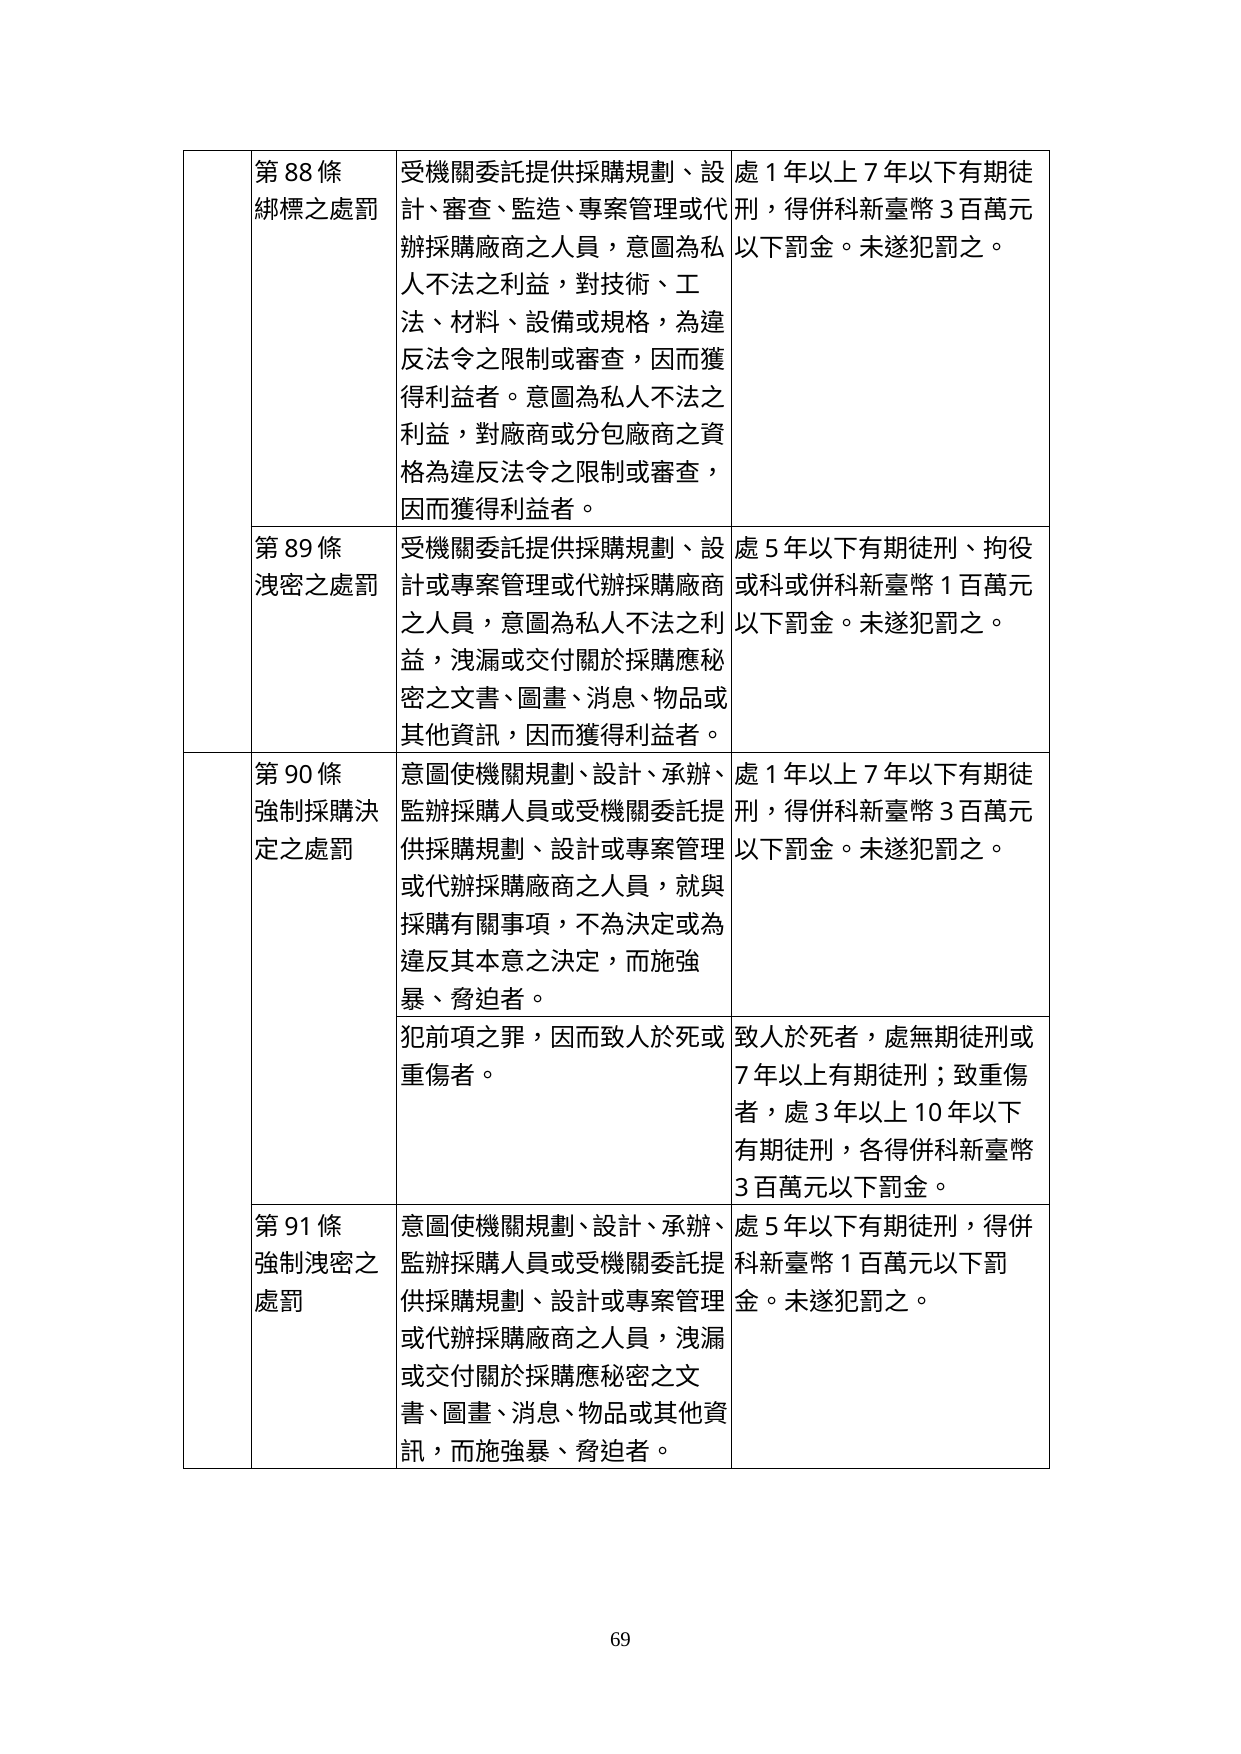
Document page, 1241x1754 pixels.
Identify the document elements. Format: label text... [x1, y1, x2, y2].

table_cell 受機關委託提供採購規劃、設計、審查、監造、專案管理或代辦採購廠商之人員，意圖為私人不法之利益，對技術、工法、材料、設備或規格，為違反法令之限制或審查，因而獲得利益者。意圖為私人不法之利益，對廠商或分包廠商之資格為違反法令之限制或審查，因而獲得利益者。 [397, 151, 731, 526]
table_cell [184, 753, 251, 1468]
table_cell [184, 151, 251, 752]
table_cell 意圖使機關規劃、設計、承辦、監辦採購人員或受機關委託提供採購規劃、設計或專案管理或代辦採購廠商之人員，洩漏或交付關於採購應秘密之文書、圖畫、消息、物品或其他資訊，而施強暴、脅迫者。 [397, 1205, 731, 1468]
table_cell 處1年以上7年以下有期徒刑，得併科新臺幣3百萬元以下罰金。未遂犯罰之。 [732, 753, 1049, 1016]
table_cell 致人於死者，處無期徒刑或7年以上有期徒刑；致重傷者，處3年以上10年以下有期徒刑，各得併科新臺幣3百萬元以下罰金。 [732, 1017, 1049, 1204]
table_cell 第88條 綁標之處罰 [252, 151, 396, 526]
table_cell 犯前項之罪，因而致人於死或重傷者。 [397, 1017, 731, 1204]
table_cell 受機關委託提供採購規劃、設計或專案管理或代辦採購廠商之人員，意圖為私人不法之利益，洩漏或交付關於採購應秘密之文書、圖畫、消息、物品或其他資訊，因而獲得利益者。 [397, 527, 731, 752]
table_cell 處5年以下有期徒刑，得併科新臺幣1百萬元以下罰金。未遂犯罰之。 [732, 1205, 1049, 1468]
table_cell 意圖使機關規劃、設計、承辦、監辦採購人員或受機關委託提供採購規劃、設計或專案管理或代辦採購廠商之人員，就與採購有關事項，不為決定或為違反其本意之決定，而施強暴、脅迫者。 [397, 753, 731, 1016]
table_cell 處5年以下有期徒刑、拘役或科或併科新臺幣1百萬元以下罰金。未遂犯罰之。 [732, 527, 1049, 752]
table_cell 第91條 強制洩密之處罰 [252, 1205, 396, 1468]
table_cell 處1年以上7年以下有期徒刑，得併科新臺幣3百萬元以下罰金。未遂犯罰之。 [732, 151, 1049, 526]
table_cell 第90條 強制採購決定之處罰 [252, 753, 396, 1204]
table_cell 第89條 洩密之處罰 [252, 527, 396, 752]
